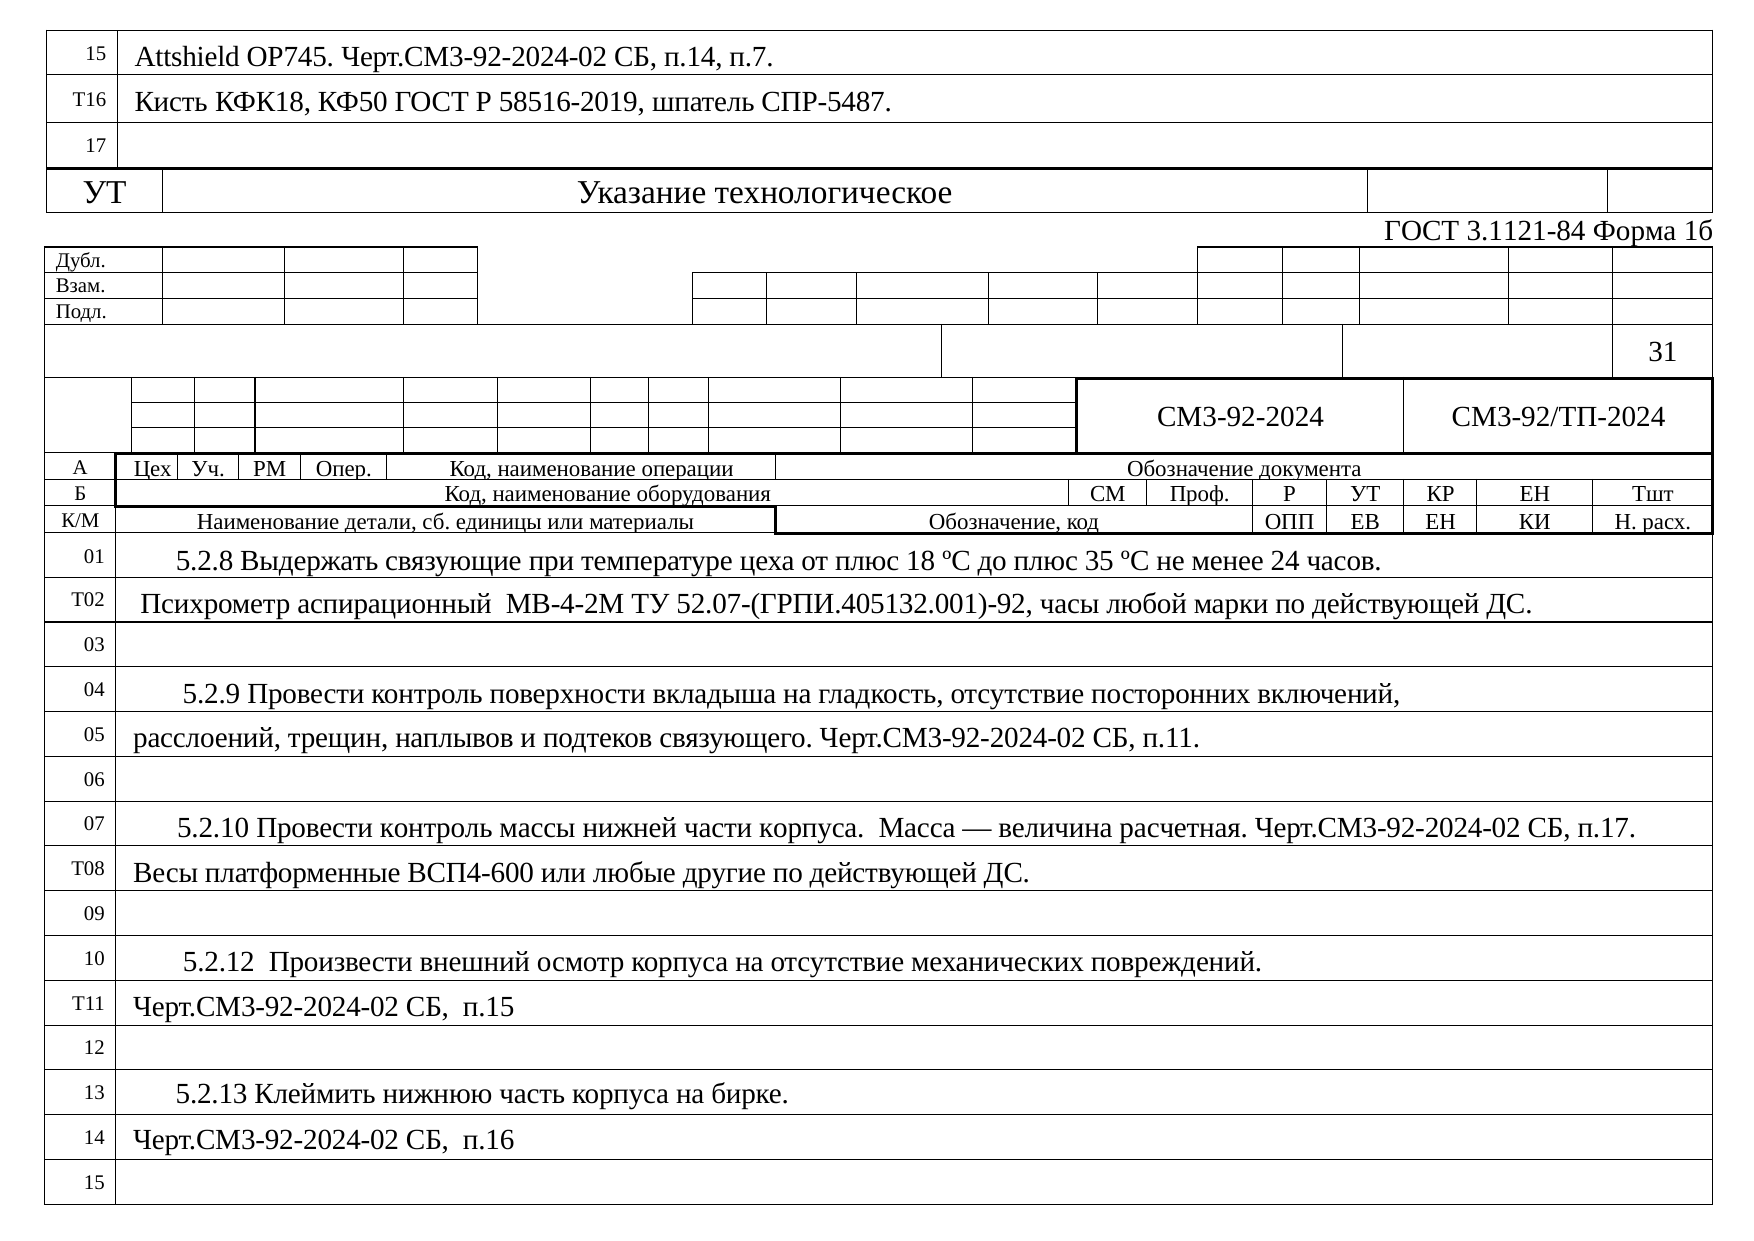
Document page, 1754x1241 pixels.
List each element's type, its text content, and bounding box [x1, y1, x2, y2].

table_cell [1198, 273, 1282, 298]
table_header [693, 246, 767, 272]
table_cell [973, 403, 1075, 427]
table_cell 5.2.9 Провести контроль поверхности вкладыша на гладкость, отсутствие посторонних включений, [116, 667, 1712, 711]
table_cell 15 [47, 31, 117, 74]
table_header [478, 246, 692, 272]
table_cell [195, 403, 254, 427]
table_header [1198, 248, 1282, 272]
table_cell [45, 325, 941, 377]
table_cell Тшт [1593, 480, 1711, 505]
table_cell КР [1404, 480, 1476, 505]
table_cell 14 [45, 1115, 115, 1159]
table_cell [285, 273, 403, 298]
table_cell 5.2.12 Произвести внешний осмотр корпуса на отсутствие механических повреждений. [116, 936, 1712, 980]
table_cell [649, 403, 708, 427]
table_cell Уч. [178, 455, 238, 479]
table_cell 13 [45, 1070, 115, 1114]
table_cell [1198, 299, 1282, 324]
table_cell расслоений, трещин, наплывов и подтеков связующего. Черт.СМ3-92-2024-02 СБ, п.11. [116, 712, 1712, 756]
table_cell Код, наименование оборудования [117, 480, 1068, 505]
table_cell Опер. [301, 455, 386, 479]
table_cell СМ [1069, 480, 1146, 505]
table_cell [256, 378, 403, 402]
table_cell [118, 123, 1712, 167]
table_cell [841, 378, 972, 402]
table_cell T11 [45, 981, 115, 1024]
table_cell [989, 299, 1097, 324]
table_header [163, 248, 284, 272]
table_cell Черт.СМ3-92-2024-02 СБ, п.15 [116, 981, 1712, 1024]
table_cell 17 [47, 123, 117, 167]
table_cell [285, 299, 403, 324]
table_cell [693, 273, 766, 298]
table_cell [404, 403, 497, 427]
table_cell [1360, 273, 1508, 298]
table_cell [1368, 170, 1607, 212]
table_cell Наименование детали, сб. единицы или материалы [116, 508, 774, 532]
table_cell РМ [239, 455, 300, 479]
table_cell [195, 428, 254, 452]
table_cell Н. расх. [1593, 506, 1711, 532]
text ГОСТ 3.1121-84 Форма 1б [74, 213, 1713, 246]
table_cell [989, 273, 1097, 298]
table_cell Т16 [47, 75, 117, 122]
table_cell ЕН [1477, 480, 1592, 505]
table_cell [591, 428, 648, 452]
table_cell 09 [45, 891, 115, 935]
table_cell [857, 273, 988, 298]
table_cell [973, 378, 1075, 402]
table_cell СМ3-92/ТП-2024 [1404, 380, 1711, 452]
table_cell [591, 378, 648, 402]
table_cell 06 [45, 757, 115, 801]
table_cell Черт.СМ3-92-2024-02 СБ, п.16 [116, 1115, 1712, 1159]
table_cell [498, 378, 590, 402]
table_cell [1343, 325, 1612, 377]
table_cell [116, 1026, 1712, 1069]
table_cell [767, 273, 856, 298]
table_cell 15 [45, 1160, 115, 1204]
table_cell [591, 403, 648, 427]
table_cell [1509, 299, 1612, 324]
table_cell Указание технологическое [163, 170, 1367, 212]
table_cell 07 [45, 802, 115, 845]
table_cell ЕВ [1327, 506, 1403, 532]
table_cell КИ [1477, 506, 1592, 532]
table_cell [1098, 299, 1197, 324]
table_cell Р [1253, 480, 1326, 505]
table_header [285, 248, 403, 272]
table_cell ОПП [1253, 506, 1326, 532]
table_cell [649, 378, 708, 402]
table_cell [116, 623, 1712, 666]
table_cell T08 [45, 846, 115, 890]
table_cell [132, 403, 194, 427]
table_cell Обозначение документа [776, 455, 1711, 479]
table_header [1613, 248, 1712, 272]
table_cell 05 [45, 712, 115, 756]
table_cell 10 [45, 936, 115, 980]
table_cell [1283, 273, 1359, 298]
table_cell Кисть КФК18, КФ50 ГОСТ Р 58516-2019, шпатель СПР-5487. [118, 75, 1712, 122]
table_cell 31 [1613, 325, 1712, 377]
table_cell [649, 428, 708, 452]
table_cell К/М [45, 506, 115, 532]
table_header [1098, 246, 1197, 272]
table_cell Обозначение, код [777, 506, 1252, 532]
table_cell [498, 428, 590, 452]
table_cell [1608, 170, 1712, 212]
table_cell [404, 273, 477, 298]
table_cell Цех [117, 455, 177, 479]
table_header [1360, 248, 1508, 272]
table_header [857, 246, 989, 272]
table_cell УТ [47, 170, 162, 212]
table_cell [116, 891, 1712, 935]
table_header [1283, 248, 1359, 272]
table_cell [1283, 299, 1359, 324]
table_cell Весы платформенные ВСП4-600 или любые другие по действующей ДС. [116, 846, 1712, 890]
table_cell Подл. [45, 299, 162, 324]
table_cell 04 [45, 667, 115, 711]
table_cell 03 [45, 623, 115, 666]
table_cell [132, 378, 194, 402]
table_header [989, 246, 1098, 272]
table_cell УТ [1327, 480, 1403, 505]
table_cell [404, 428, 497, 452]
table_cell 5.2.8 Выдержать связующие при температуре цеха от плюс 18 ºС до плюс 35 ºС не менее 24 часов. [116, 533, 1712, 577]
table_cell СМ3-92-2024 [1078, 380, 1403, 452]
table_cell Взам. [45, 273, 162, 298]
table_cell [478, 272, 692, 324]
table_cell [767, 299, 856, 324]
table_cell 01 [45, 533, 115, 577]
table_header [1509, 248, 1612, 272]
table_header Дубл. [45, 248, 162, 272]
table_cell А [45, 453, 114, 479]
table_cell [256, 428, 403, 452]
table_cell 5.2.13 Клеймить нижнюю часть корпуса на бирке. [116, 1070, 1712, 1114]
table_header [404, 248, 477, 272]
table_cell [195, 378, 254, 402]
table_cell T02 [45, 578, 115, 621]
table_cell [1360, 299, 1508, 324]
table_cell Б [45, 480, 114, 505]
table_cell [116, 757, 1712, 801]
table_cell 5.2.10 Провести контроль массы нижней части корпуса. Масса — величина расчетная. Черт.СМ3-92-2024-02 СБ, п.17. [116, 802, 1712, 845]
table_cell [709, 428, 840, 452]
table_cell Проф. [1147, 480, 1252, 505]
table_cell [404, 299, 477, 324]
table_cell [1098, 273, 1197, 298]
table_cell 12 [45, 1026, 115, 1069]
table_cell Attshield OP745. Черт.СМ3-92-2024-02 СБ, п.14, п.7. [118, 31, 1712, 74]
table_cell Код, наименование операции [387, 455, 775, 479]
table_cell [163, 299, 284, 324]
table_cell [709, 403, 840, 427]
table_cell ЕН [1404, 506, 1476, 532]
table_cell [498, 403, 590, 427]
table_cell [942, 325, 1342, 377]
table_cell Психрометр аспирационный МВ-4-2М ТУ 52.07-(ГРПИ.405132.001)-92, часы любой марки по действующей ДС. [116, 578, 1712, 621]
table_cell [1613, 273, 1712, 298]
table_cell [163, 273, 284, 298]
table_cell [841, 403, 972, 427]
table_cell [132, 428, 194, 452]
table_cell [709, 378, 840, 402]
table_cell [973, 428, 1075, 452]
table_cell [1613, 299, 1712, 324]
table_cell [45, 378, 131, 452]
table_cell [693, 299, 766, 324]
table_cell [1509, 273, 1612, 298]
table_cell [256, 403, 403, 427]
table_cell [841, 428, 972, 452]
table_header [767, 246, 857, 272]
table_cell [116, 1160, 1712, 1204]
table_cell [404, 378, 497, 402]
table_cell [857, 299, 988, 324]
